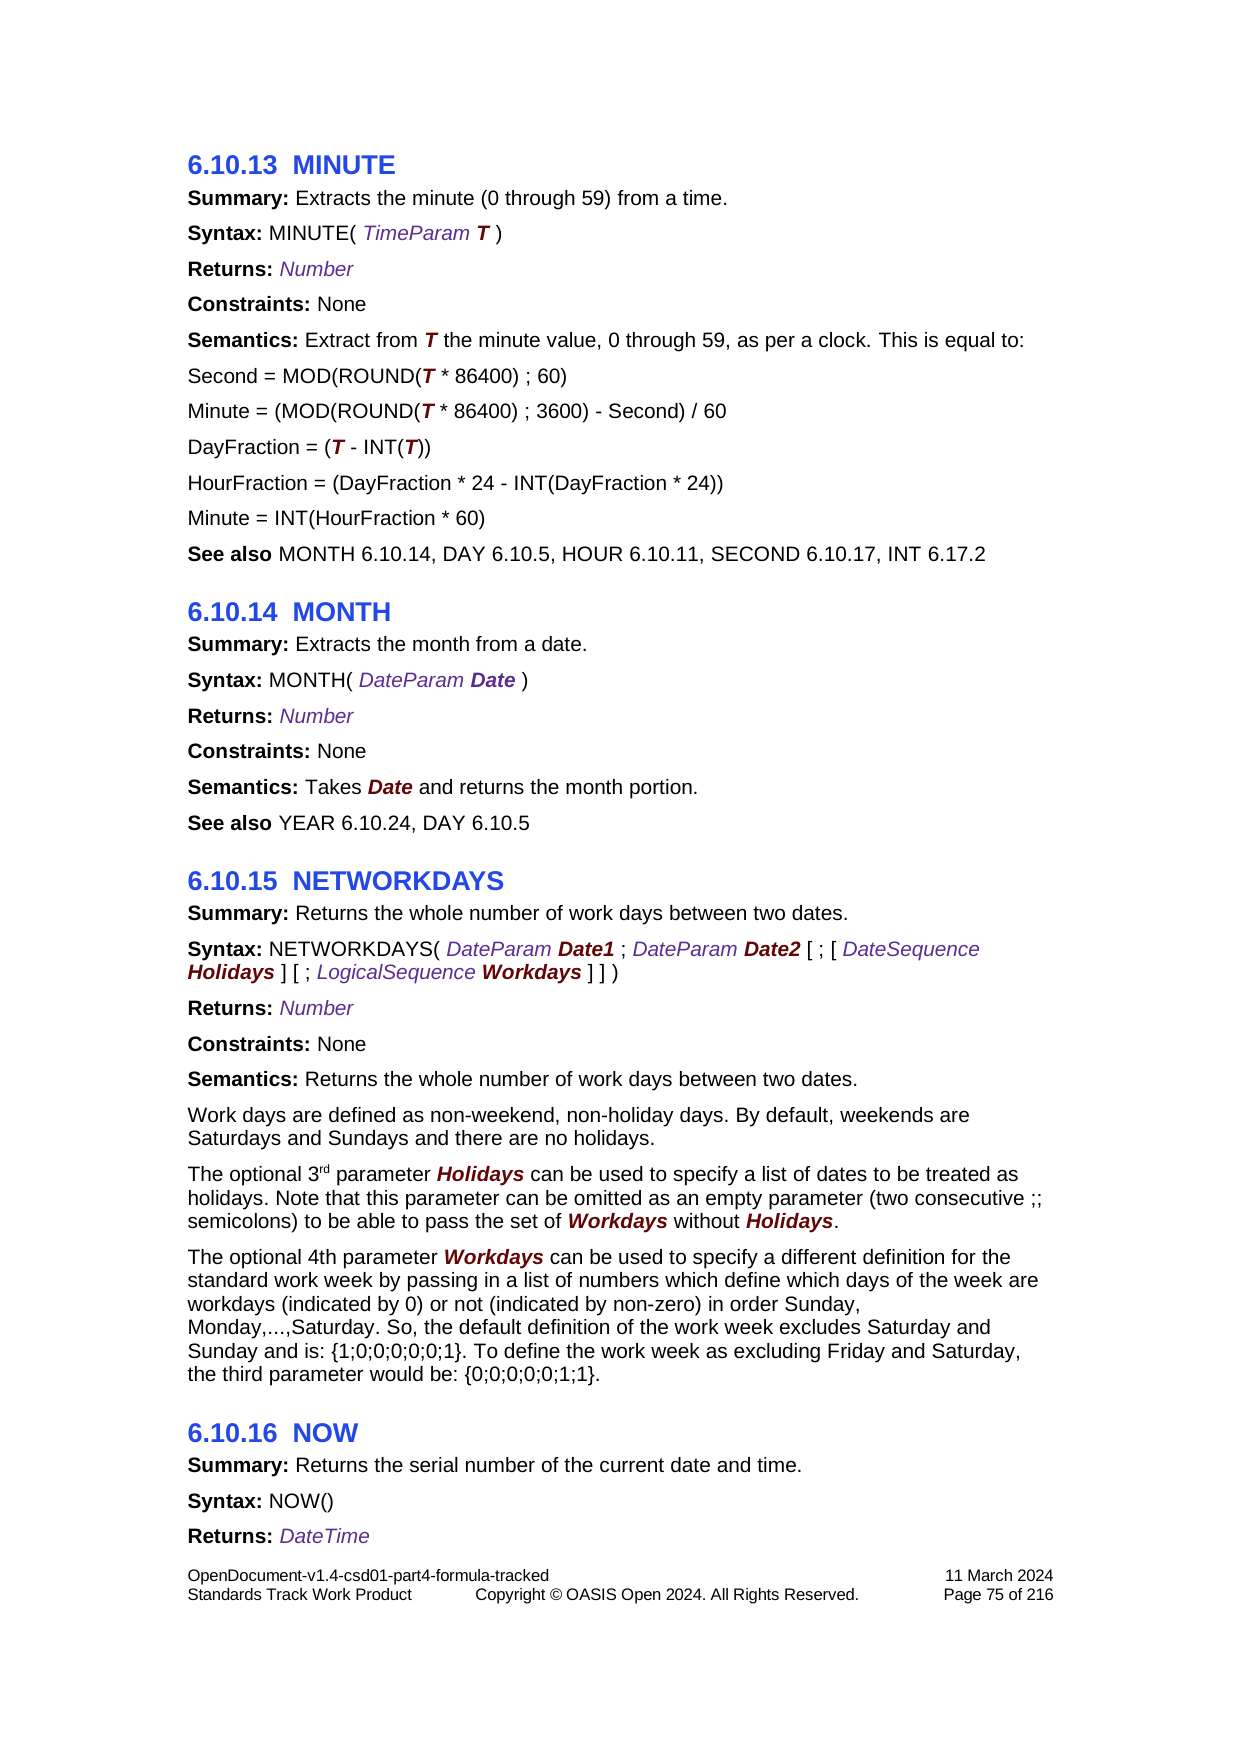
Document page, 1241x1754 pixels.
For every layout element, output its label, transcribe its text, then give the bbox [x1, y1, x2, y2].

text The optional 4th parameter Workdays can be used to specify a different definition for the standard work week by passing in a list of numbers which define which days of the week are workdays (indicated by 0) or not (indicated by non-zero) in order Sunday, Monday,...,Saturday. So, the default definition of the work week excludes Saturday and Sunday and is: {1;0;0;0;0;0;1}. To define the work week as excluding Friday and Saturday, the third parameter would be: {0;0;0;0;0;1;1}. [187, 1245, 1053, 1386]
text See also MONTH 6.10.14, DAY 6.10.5, HOUR 6.10.11, SECOND 6.10.17, INT 6.17.2 [187, 542, 1053, 566]
text Semantics: Takes Date and returns the month portion. [187, 775, 1053, 799]
text See also YEAR 6.10.24, DAY 6.10.5 [187, 811, 1053, 834]
text Syntax: NETWORKDAYS( DateParam Date1 ; DateParam Date2 [ ; [ DateSequence Holidays ] [ ; LogicalSequence Workdays ] ] ) [187, 937, 1053, 984]
subtitle MONTH [187, 597, 1053, 627]
text Work days are defined as non-weekend, non-holiday days. By default, weekends are Saturdays and Sundays and there are no holidays. [187, 1103, 1053, 1150]
text Constraints: None [187, 1032, 1053, 1056]
text Returns: Number [187, 257, 1053, 281]
text Summary: Returns the serial number of the current date and time. [187, 1453, 1053, 1477]
subtitle MINUTE [187, 150, 1053, 180]
text Constraints: None [187, 740, 1053, 763]
text Syntax: MINUTE( TimeParam T ) [187, 222, 1053, 245]
text Syntax: NOW() [187, 1489, 1053, 1513]
text Summary: Extracts the minute (0 through 59) from a time. [187, 186, 1053, 209]
text Returns: Number [187, 996, 1053, 1020]
text Minute = INT(HourFraction * 60) [187, 507, 1053, 530]
text Syntax: MONTH( DateParam Date ) [187, 668, 1053, 692]
subtitle NETWORKDAYS [187, 866, 1053, 896]
text HourFraction = (DayFraction * 24 - INT(DayFraction * 24)) [187, 471, 1053, 494]
text Constraints: None [187, 293, 1053, 316]
text Second = MOD(ROUND(T * 86400) ; 60) [187, 364, 1053, 388]
subtitle NOW [187, 1417, 1053, 1447]
text Summary: Extracts the month from a date. [187, 633, 1053, 656]
text Semantics: Returns the whole number of work days between two dates. [187, 1068, 1053, 1091]
text Summary: Returns the whole number of work days between two dates. [187, 902, 1053, 925]
text Semantics: Extract from T the minute value, 0 through 59, as per a clock. This is equal to: [187, 328, 1053, 352]
text Returns: Number [187, 704, 1053, 728]
text Returns: DateTime [187, 1525, 1053, 1548]
text The optional 3rd parameter Holidays can be used to specify a list of dates to be treated as holidays. Note that this parameter can be omitted as an empty parameter (two consecutive ;; semicolons) to be able to pass the set of Workdays without Holidays. [187, 1162, 1053, 1233]
text Minute = (MOD(ROUND(T * 86400) ; 3600) - Second) / 60 [187, 400, 1053, 423]
text DayFraction = (T - INT(T)) [187, 435, 1053, 459]
